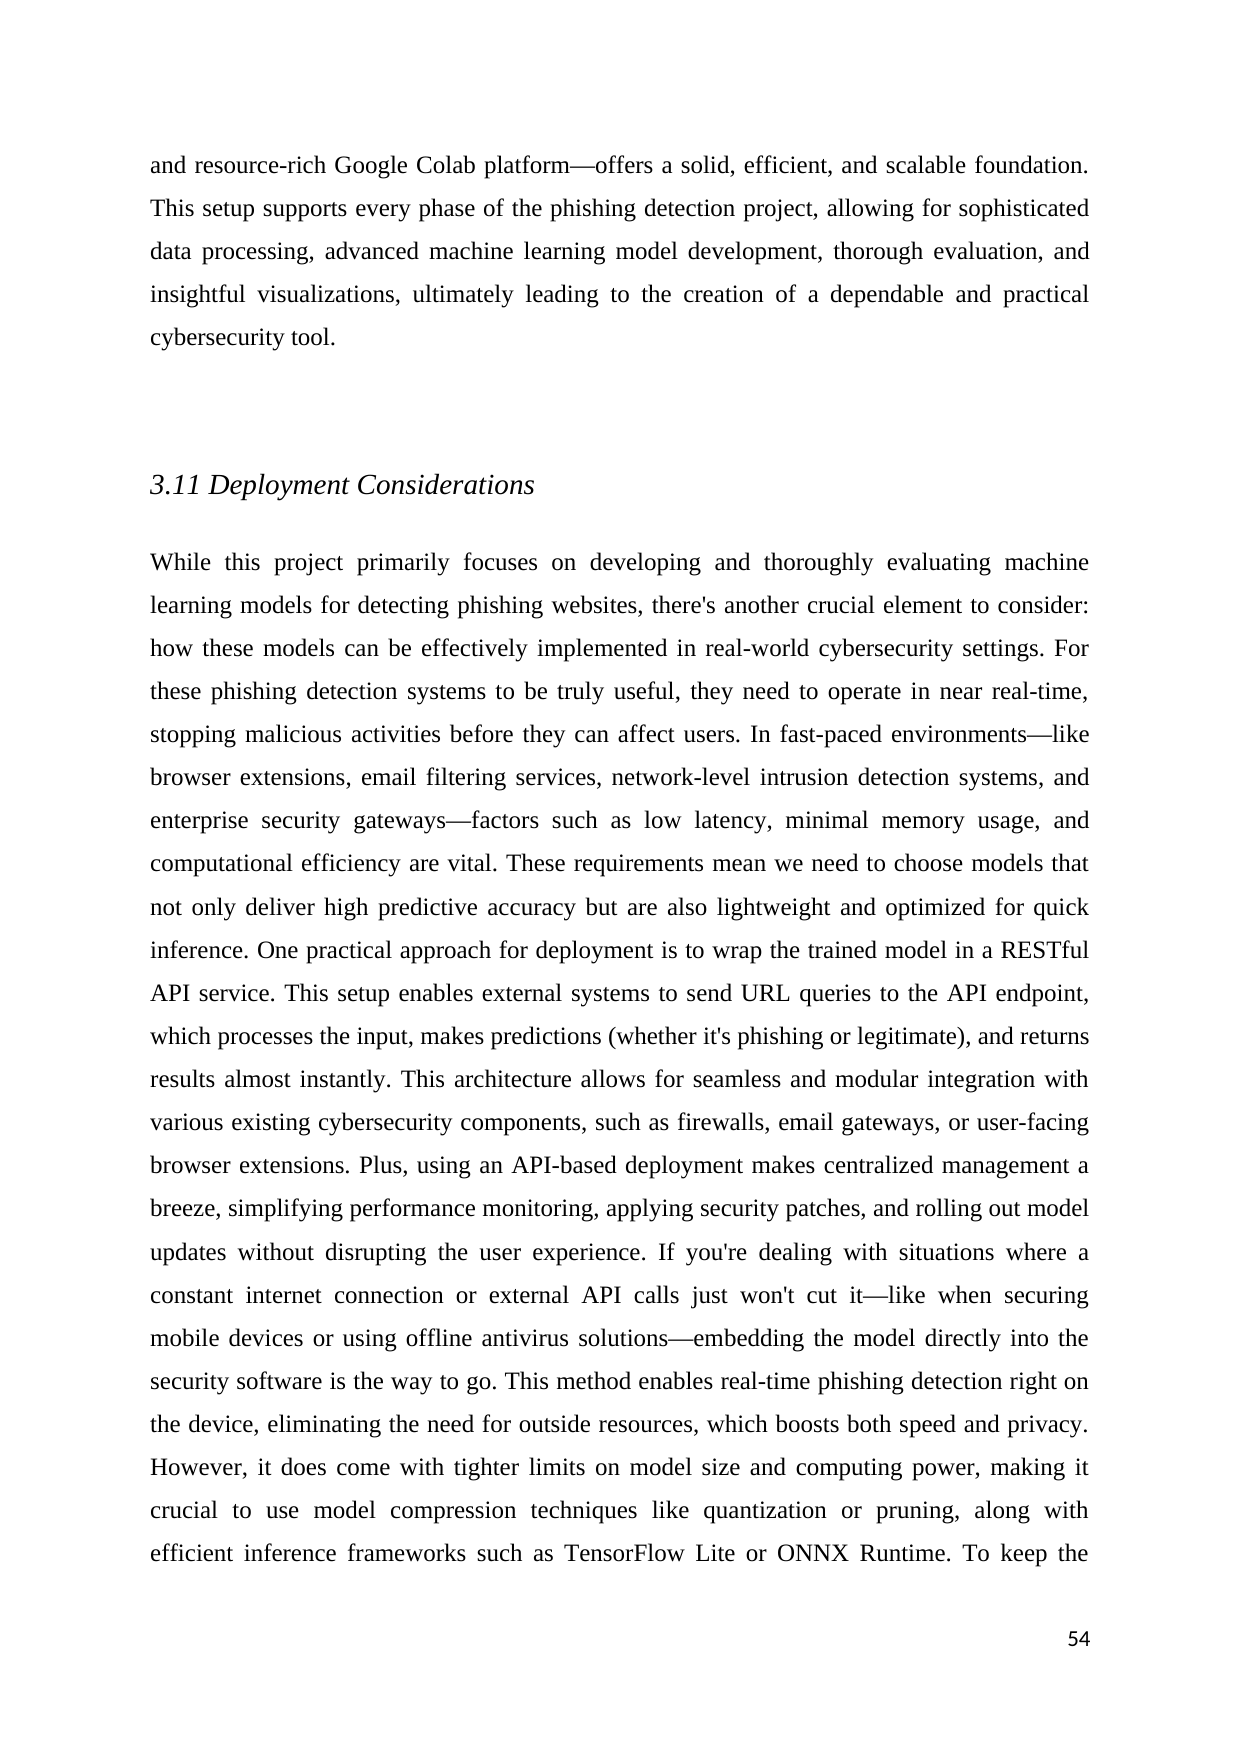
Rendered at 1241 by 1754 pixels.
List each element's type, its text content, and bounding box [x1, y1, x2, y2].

text While this project primarily focuses on developing and thoroughly evaluating machine learning models for detecting phishing websites, there's another crucial element to consider: how these models can be effectively implemented in real-world cybersecurity settings. For these phishing detection systems to be truly useful, they need to operate in near real-time, stopping malicious activities before they can affect users. In fast-paced environments—like browser extensions, email filtering services, network-level intrusion detection systems, and enterprise security gateways—factors such as low latency, minimal memory usage, and computational efficiency are vital. These requirements mean we need to choose models that not only deliver high predictive accuracy but are also lightweight and optimized for quick inference. One practical approach for deployment is to wrap the trained model in a RESTful API service. This setup enables external systems to send URL queries to the API endpoint, which processes the input, makes predictions (whether it's phishing or legitimate), and returns results almost instantly. This architecture allows for seamless and modular integration with various existing cybersecurity components, such as firewalls, email gateways, or user-facing browser extensions. Plus, using an API-based deployment makes centralized management a breeze, simplifying performance monitoring, applying security patches, and rolling out model updates without disrupting the user experience. If you're dealing with situations where a constant internet connection or external API calls just won't cut it—like when securing mobile devices or using offline antivirus solutions—embedding the model directly into the security software is the way to go. This method enables real-time phishing detection right on the device, eliminating the need for outside resources, which boosts both speed and privacy. However, it does come with tighter limits on model size and computing power, making it crucial to use model compression techniques like quantization or pruning, along with efficient inference frameworks such as TensorFlow Lite or ONNX Runtime. To keep the [150, 547, 1090, 1567]
subtitle and resource-rich Google Colab platform—offers a solid, efficient, and scalable foundation. This setup supports every phase of the phishing detection project, allowing for sophisticated data processing, advanced machine learning model development, thorough evaluation, and insightful visualizations, ultimately leading to the creation of a dependable and practical cybersecurity tool. [150, 150, 1090, 351]
subtitle 3.11 Deployment Considerations [150, 467, 1090, 501]
